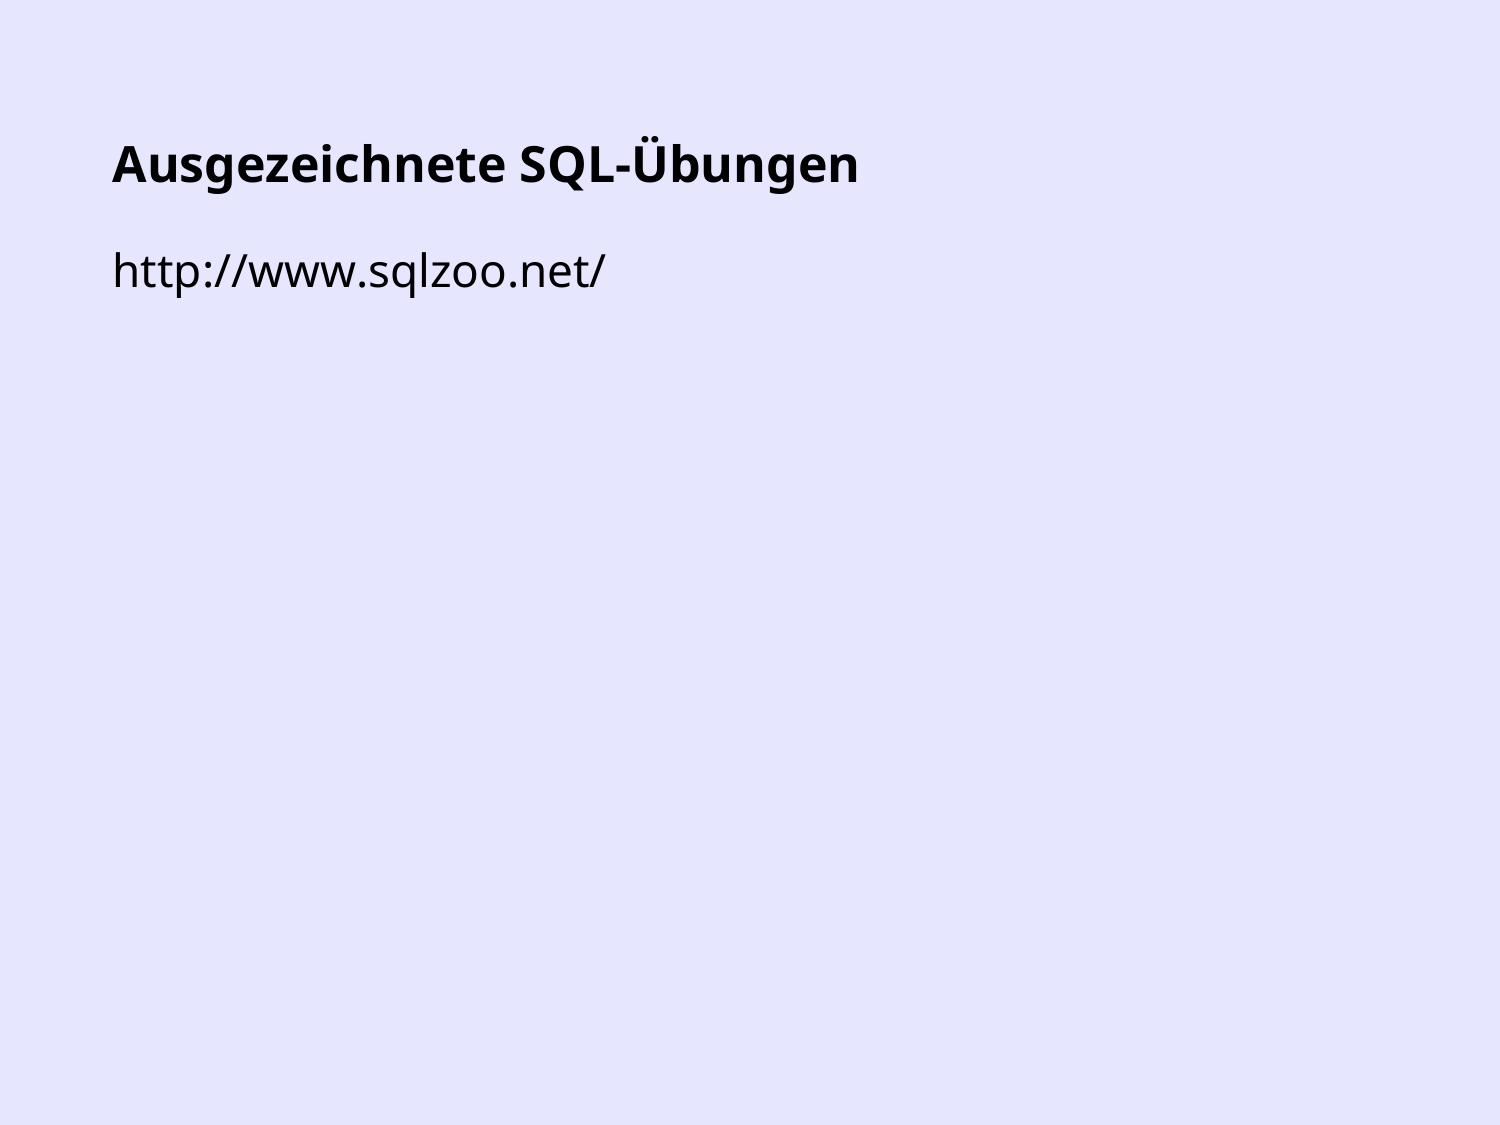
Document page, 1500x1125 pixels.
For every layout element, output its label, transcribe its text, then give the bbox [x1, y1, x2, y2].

list http://www.sqlzoo.net/ [112, 237, 1387, 1000]
title Ausgezeichnete SQL-Übungen [112, 99, 1387, 226]
